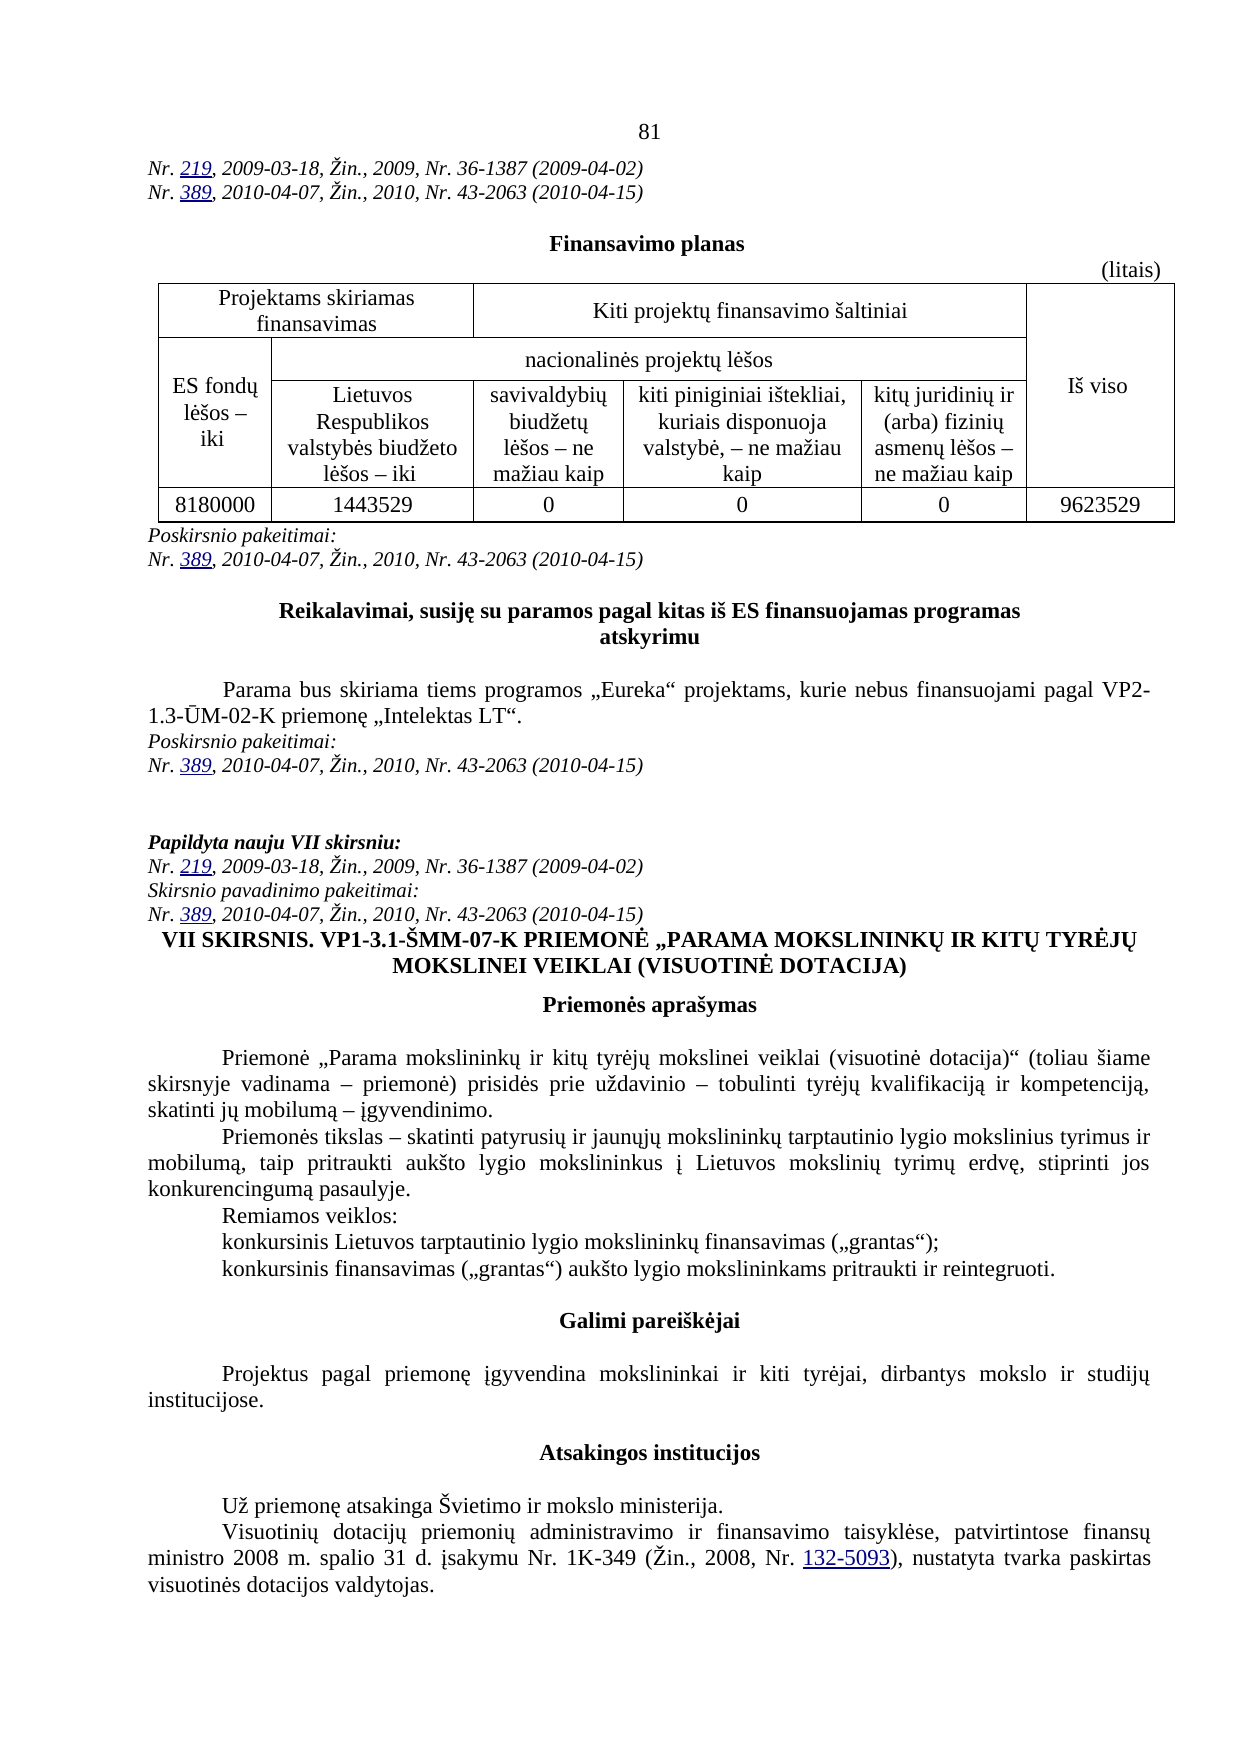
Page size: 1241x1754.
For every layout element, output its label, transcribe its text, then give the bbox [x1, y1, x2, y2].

text Projektus pagal priemonę įgyvendina mokslininkai ir kiti tyrėjai, dirbantys mokslo ir studijų institucijose. [148, 1360, 1152, 1413]
table_cell 1443529 [272, 488, 473, 521]
text Už priemonę atsakinga Švietimo ir mokslo ministerija. [148, 1492, 1152, 1518]
table_cell nacionalinės projektų lėšos [272, 338, 1026, 380]
text Priemonė „Parama mokslininkų ir kitų tyrėjų mokslinei veiklai (visuotinė dotacija)“ (toliau šiame skirsnyje vadinama – priemonė) prisidės prie uždavinio – tobulinti tyrėjų kvalifikaciją ir kompetenciją, skatinti jų mobilumą – įgyvendinimo. [148, 1044, 1152, 1123]
text VII SKIRSNIS. VP1-3.1-ŠMM-07-K PRIEMONĖ „PARAMA MOKSLININKŲ IR KITŲ TYRĖJŲ MOKSLINEI VEIKLAI (VISUOTINĖ DOTACIJA) [148, 926, 1152, 978]
text Poskirsnio pakeitimai: [148, 729, 1152, 753]
text Atsakingos institucijos [148, 1439, 1152, 1465]
table_cell 0 [624, 488, 861, 521]
table_cell kiti piniginiai ištekliai, kuriais disponuoja valstybė, – ne mažiau kaip [624, 381, 861, 487]
table_header Projektams skiriamas finansavimas [159, 284, 473, 337]
text Nr. 389, 2010-04-07, Žin., 2010, Nr. 43-2063 (2010-04-15) [148, 753, 1152, 777]
text konkursinis finansavimas („grantas“) aukšto lygio mokslininkams pritraukti ir reintegruoti. [148, 1254, 1152, 1281]
table_cell 9623529 [1027, 488, 1174, 521]
text Nr. 389, 2010-04-07, Žin., 2010, Nr. 43-2063 (2010-04-15) [148, 902, 1152, 926]
text Papildyta nauju VII skirsniu: [148, 829, 1152, 854]
text Finansavimo planas [148, 230, 1152, 256]
text Visuotinių dotacijų priemonių administravimo ir finansavimo taisyklėse, patvirtintose finansų ministro 2008 m. spalio 31 d. įsakymu Nr. 1K-349 (Žin., 2008, Nr. 132-5093), nustatyta tvarka paskirtas visuotinės dotacijos valdytojas. [148, 1518, 1152, 1597]
text konkursinis Lietuvos tarptautinio lygio mokslininkų finansavimas („grantas“); [148, 1228, 1152, 1254]
text Priemonės tikslas – skatinti patyrusių ir jaunųjų mokslininkų tarptautinio lygio mokslinius tyrimus ir mobilumą, taip pritraukti aukšto lygio mokslininkus į Lietuvos mokslinių tyrimų erdvę, stiprinti jos konkurencingumą pasaulyje. [148, 1123, 1152, 1202]
table_cell 8180000 [159, 488, 271, 521]
table_header Iš viso [1027, 284, 1174, 487]
table_cell ES fondų lėšos – iki [159, 338, 271, 487]
text Priemonės aprašymas [148, 991, 1152, 1017]
text Poskirsnio pakeitimai: [148, 522, 1152, 547]
text Remiamos veiklos: [148, 1202, 1152, 1228]
text Nr. 219, 2009-03-18, Žin., 2009, Nr. 36-1387 (2009-04-02) [148, 854, 1152, 878]
table_cell Lietuvos Respublikos valstybės biudžeto lėšos – iki [272, 381, 473, 487]
table_header Kiti projektų finansavimo šaltiniai [474, 284, 1026, 337]
text (litais) [148, 256, 1161, 283]
text Nr. 389, 2010-04-07, Žin., 2010, Nr. 43-2063 (2010-04-15) [148, 180, 1152, 204]
text Reikalavimai, susiję su paramos pagal kitas iš ES finansuojamas programas atskyrimu [148, 597, 1152, 650]
table_cell kitų juridinių ir (arba) fizinių asmenų lėšos – ne mažiau kaip [862, 381, 1026, 487]
text Nr. 219, 2009-03-18, Žin., 2009, Nr. 36-1387 (2009-04-02) [148, 156, 1152, 180]
table_cell 0 [474, 488, 623, 521]
text Skirsnio pavadinimo pakeitimai: [148, 878, 1152, 902]
table_cell 0 [862, 488, 1026, 521]
text Galimi pareiškėjai [148, 1307, 1152, 1334]
text Nr. 389, 2010-04-07, Žin., 2010, Nr. 43-2063 (2010-04-15) [148, 547, 1152, 571]
table_cell savivaldybių biudžetų lėšos – ne mažiau kaip [474, 381, 623, 487]
text Parama bus skiriama tiems programos „Eureka“ projektams, kurie nebus finansuojami pagal VP2-1.3-ŪM-02-K priemonę „Intelektas LT“. [148, 676, 1152, 729]
